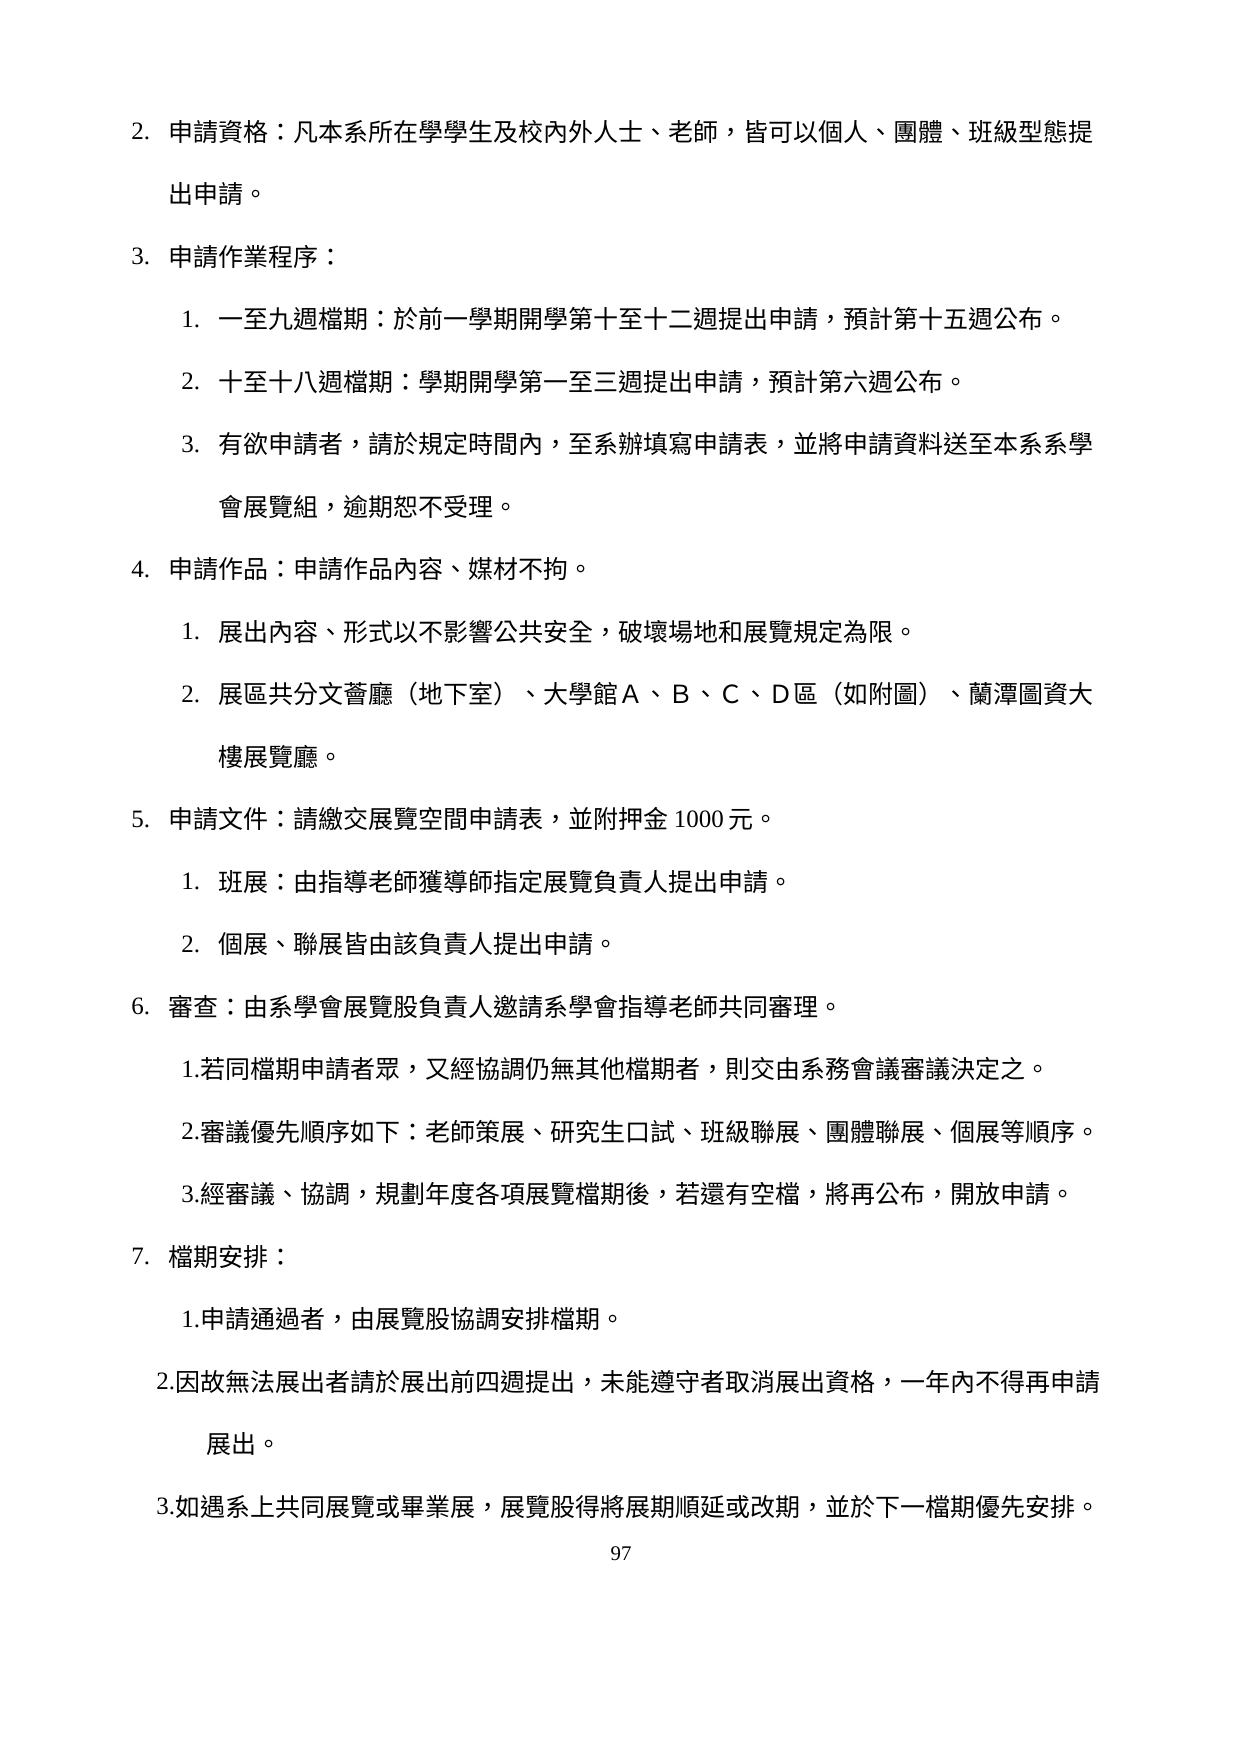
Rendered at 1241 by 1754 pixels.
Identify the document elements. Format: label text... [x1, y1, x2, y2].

list 檔期安排： [131, 1214, 1110, 1276]
list 申請作業程序： [131, 214, 1110, 276]
text 2.審議優先順序如下：老師策展、研究生口試、班級聯展、團體聯展、個展等順序。 [181, 1089, 1110, 1151]
text 1.若同檔期申請者眾，又經協調仍無其他檔期者，則交由系務會議審議決定之。 [181, 1026, 1110, 1089]
list 申請資格：凡本系所在學學生及校內外人士、老師，皆可以個人、團體、班級型態提出申請。 [131, 89, 1110, 214]
text 2.因故無法展出者請於展出前四週提出，未能遵守者取消展出資格，一年內不得再申請展出。 [131, 1339, 1110, 1464]
list 展出內容、形式以不影響公共安全，破壞場地和展覽規定為限。 [181, 589, 1110, 651]
list 個展、聯展皆由該負責人提出申請。 [181, 901, 1110, 964]
text 3.經審議、協調，規劃年度各項展覽檔期後，若還有空檔，將再公布，開放申請。 [181, 1151, 1110, 1214]
list 十至十八週檔期：學期開學第一至三週提出申請，預計第六週公布。 [181, 339, 1110, 401]
list 班展：由指導老師獲導師指定展覽負責人提出申請。 [181, 839, 1110, 901]
text 3.如遇系上共同展覽或畢業展，展覽股得將展期順延或改期，並於下一檔期優先安排。 [131, 1464, 1110, 1526]
list 申請文件：請繳交展覽空間申請表，並附押金1000元。 [131, 776, 1110, 839]
list 有欲申請者，請於規定時間內，至系辦填寫申請表，並將申請資料送至本系系學會展覽組，逾期恕不受理。 [181, 401, 1110, 526]
list 展區共分文薈廳（地下室）、大學館Ａ、Ｂ、Ｃ、Ｄ區（如附圖）、蘭潭圖資大樓展覽廳。 [181, 651, 1110, 776]
list 審查：由系學會展覽股負責人邀請系學會指導老師共同審理。 [131, 964, 1110, 1026]
text 1.申請通過者，由展覽股協調安排檔期。 [131, 1276, 1110, 1339]
list 申請作品：申請作品內容、媒材不拘。 [131, 526, 1110, 589]
list 一至九週檔期：於前一學期開學第十至十二週提出申請，預計第十五週公布。 [181, 276, 1110, 339]
